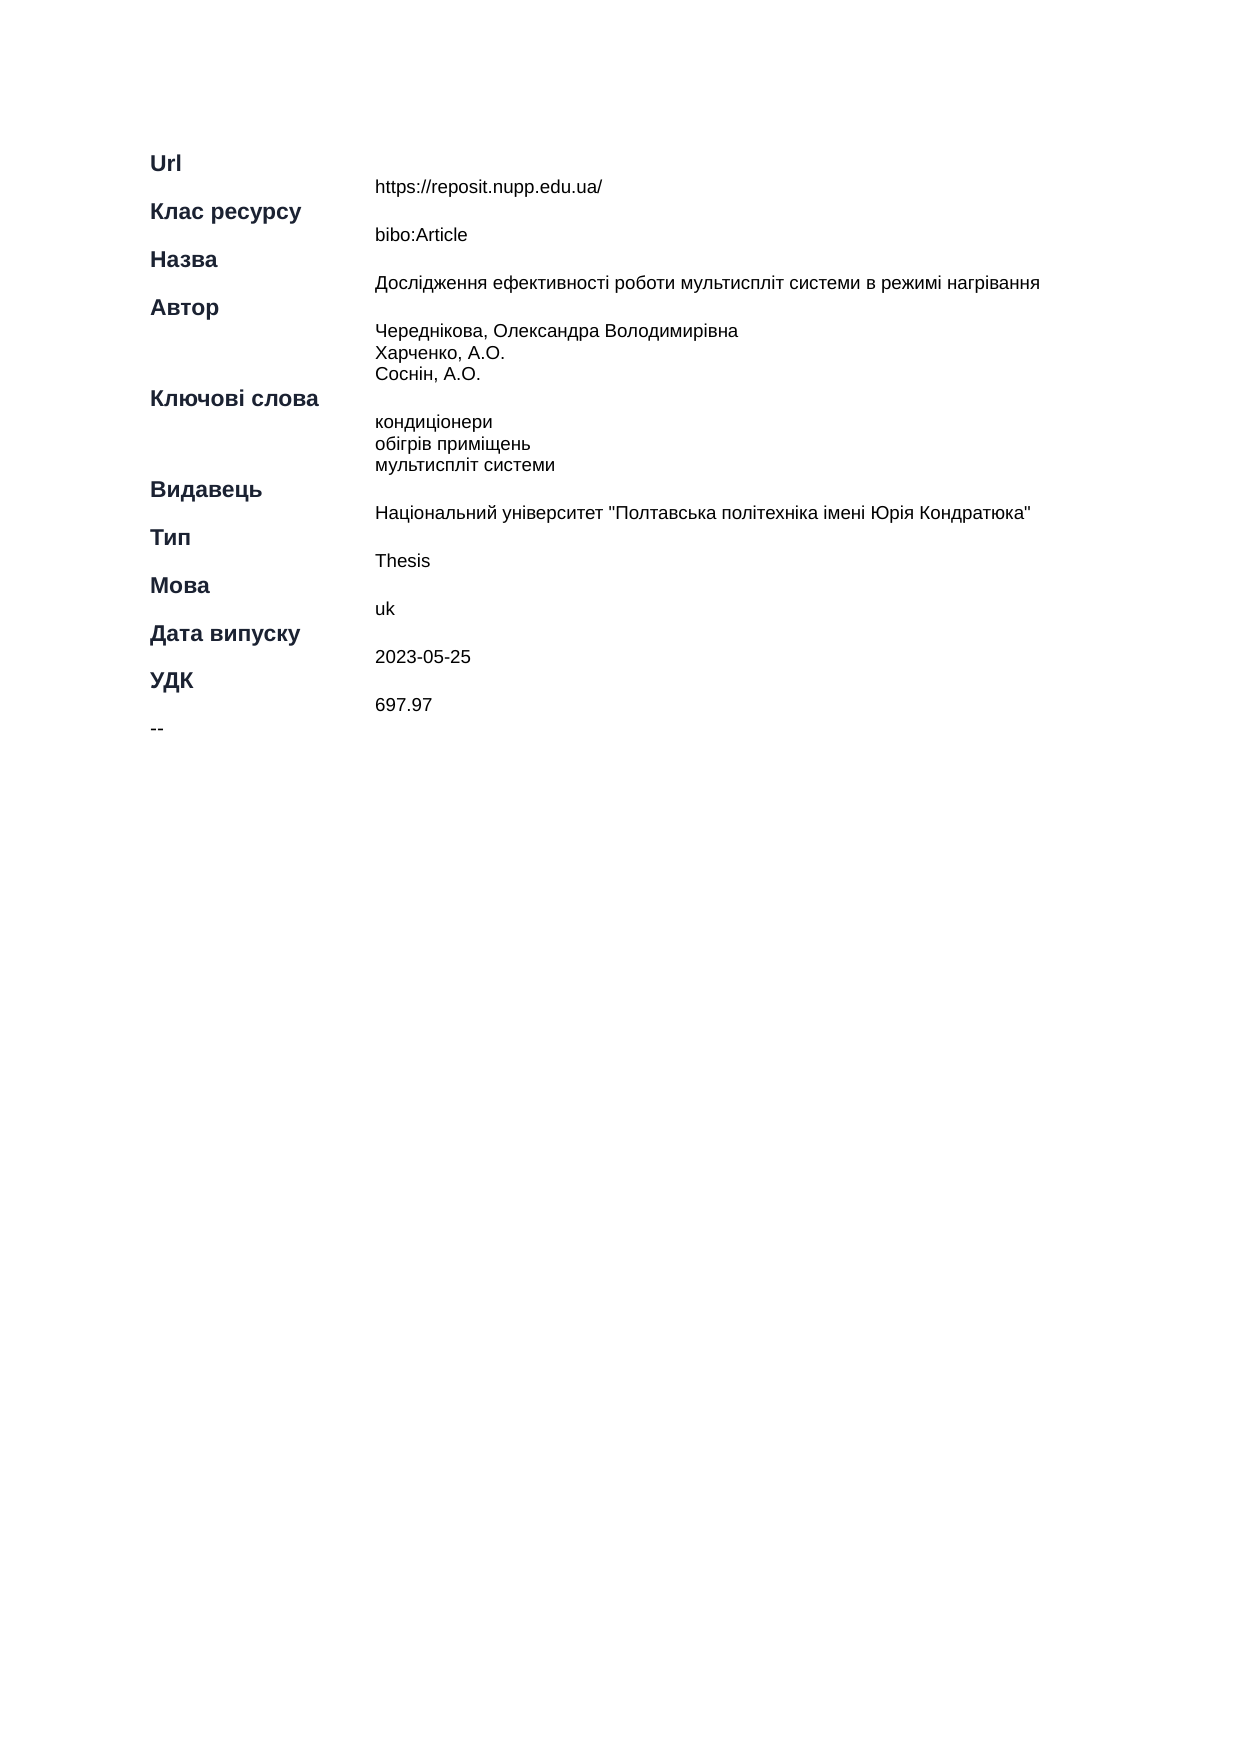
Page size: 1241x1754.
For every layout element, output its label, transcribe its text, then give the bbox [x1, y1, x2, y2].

text bibo:Article [375, 224, 1090, 246]
text Url [150, 150, 1090, 176]
text 697.97 [375, 694, 1090, 715]
text -- [150, 715, 1090, 739]
text Соснін, А.О. [375, 363, 1090, 385]
text Дослідження ефективності роботи мультиспліт системи в режимі нагрівання [375, 272, 1090, 294]
text Дата випуску [150, 619, 1090, 646]
text uk [375, 598, 1090, 619]
text Ключові слова [150, 385, 1090, 411]
text https://reposit.nupp.edu.ua/ [375, 176, 1090, 198]
text кондиціонери [375, 411, 1090, 433]
text Череднікова, Олександра Володимирівна [375, 320, 1090, 342]
text мультиспліт системи [375, 454, 1090, 476]
text Назва [150, 246, 1090, 272]
text Тип [150, 524, 1090, 550]
text Мова [150, 572, 1090, 598]
text УДК [150, 667, 1090, 694]
text Харченко, А.О. [375, 342, 1090, 363]
text Національний університет "Полтавська політехніка імені Юрія Кондратюка" [375, 502, 1090, 524]
text Видавець [150, 476, 1090, 502]
text обігрів приміщень [375, 433, 1090, 454]
text Клас ресурсу [150, 198, 1090, 224]
text Thesis [375, 550, 1090, 572]
text Автор [150, 294, 1090, 320]
text 2023-05-25 [375, 646, 1090, 667]
